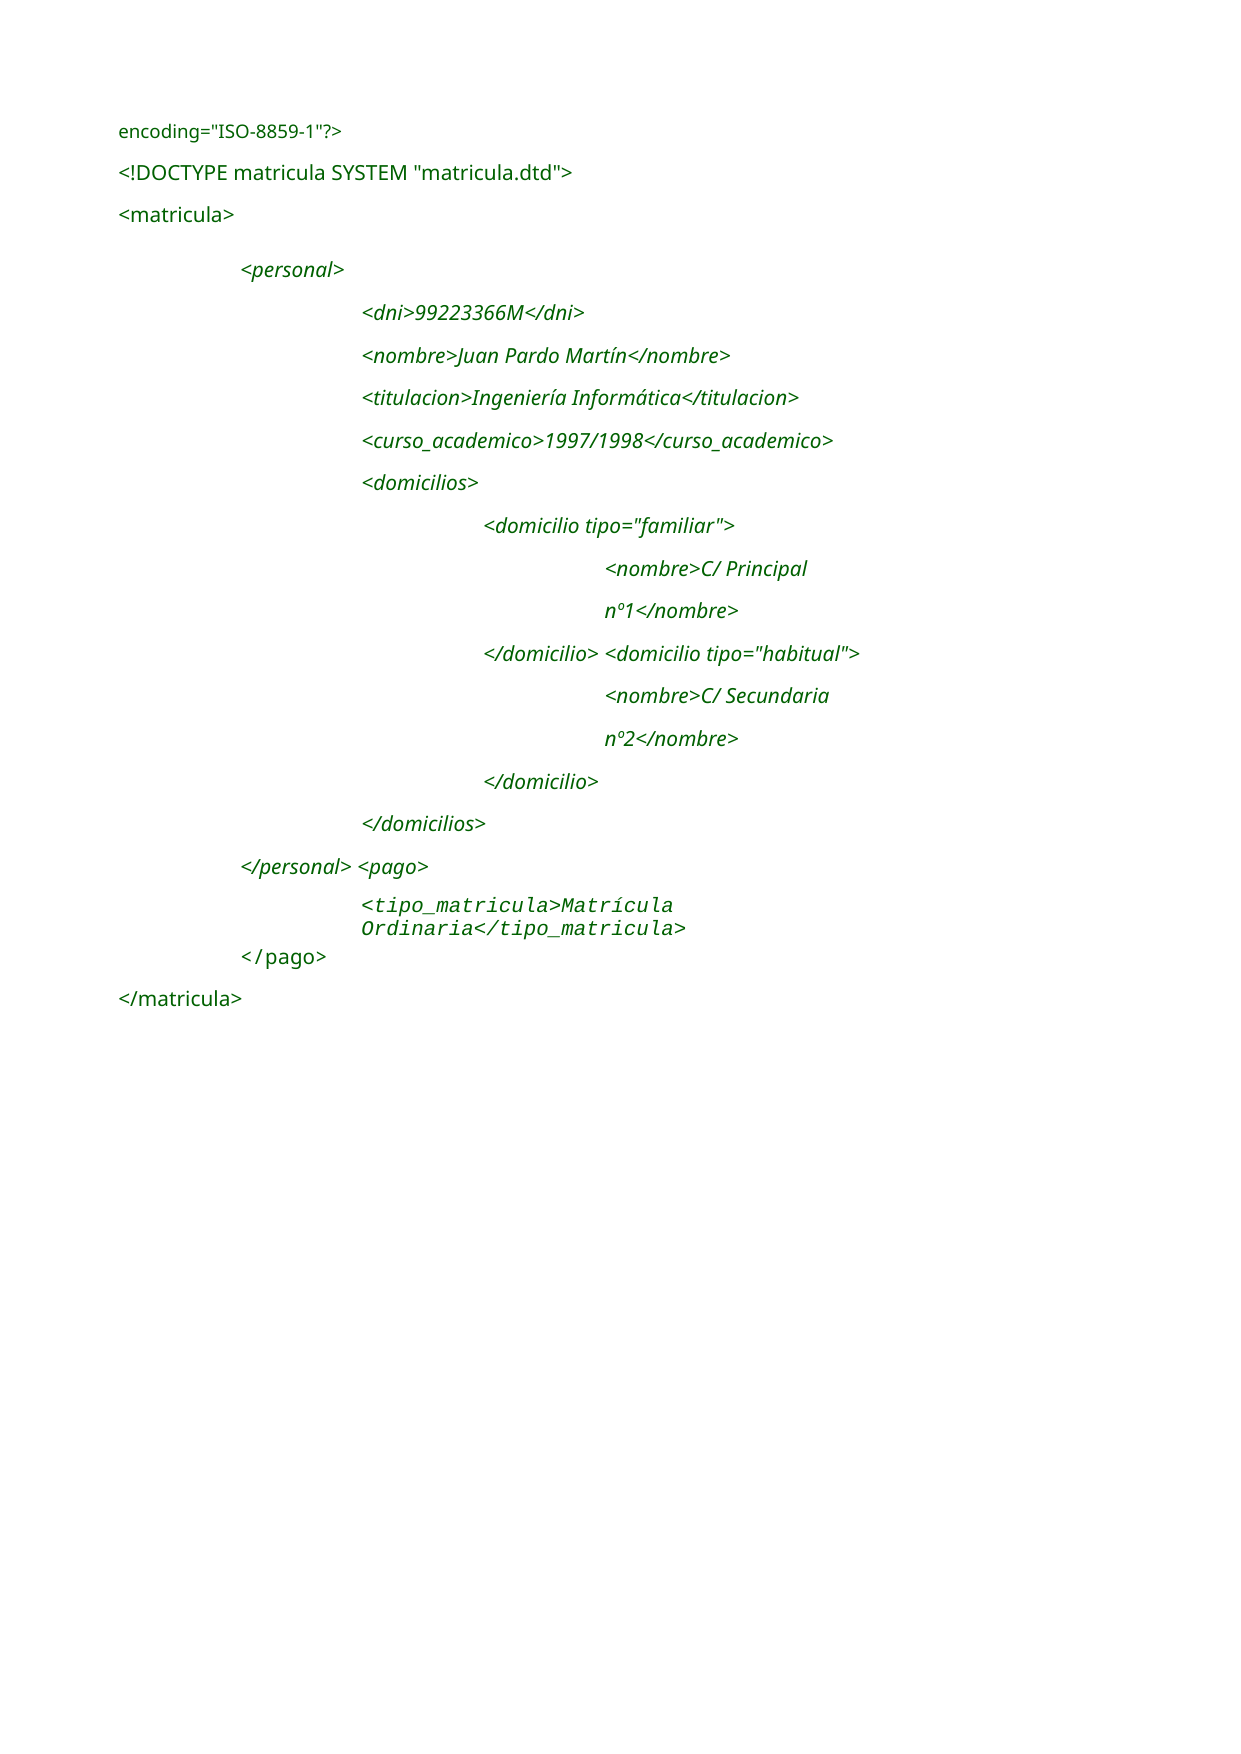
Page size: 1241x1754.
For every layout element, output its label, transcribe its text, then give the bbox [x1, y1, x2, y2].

text <titulacion>Ingeniería Informática</titulacion> [361, 383, 1004, 412]
text </matricula> [118, 984, 1122, 1013]
text </domicilio> <domicilio tipo="habitual"> [483, 639, 945, 667]
text </domicilio> [483, 767, 945, 795]
text <nombre>Juan Pardo Martín</nombre> [361, 341, 1004, 369]
text <personal> [240, 256, 1063, 284]
text </domicilios> [361, 809, 1004, 838]
text encoding="ISO-8859-1"?> <!DOCTYPE matricula SYSTEM "matricula.dtd"> <matricula> [118, 118, 1122, 229]
text <nombre>C/ Principal nº1</nombre> [604, 554, 886, 625]
text <dni>99223366M</dni> [361, 298, 1004, 327]
text <domicilios> [361, 468, 1004, 497]
text <nombre>C/ Secundaria nº2</nombre> [604, 682, 886, 753]
text </personal> <pago> [240, 852, 1063, 880]
text </pago> [240, 942, 1063, 970]
text <tipo_matricula>Matrícula Ordinaria</tipo_matricula> [361, 894, 1004, 942]
text <domicilio tipo="familiar"> [483, 511, 945, 539]
text <curso_academico>1997/1998</curso_academico> [361, 426, 1004, 454]
